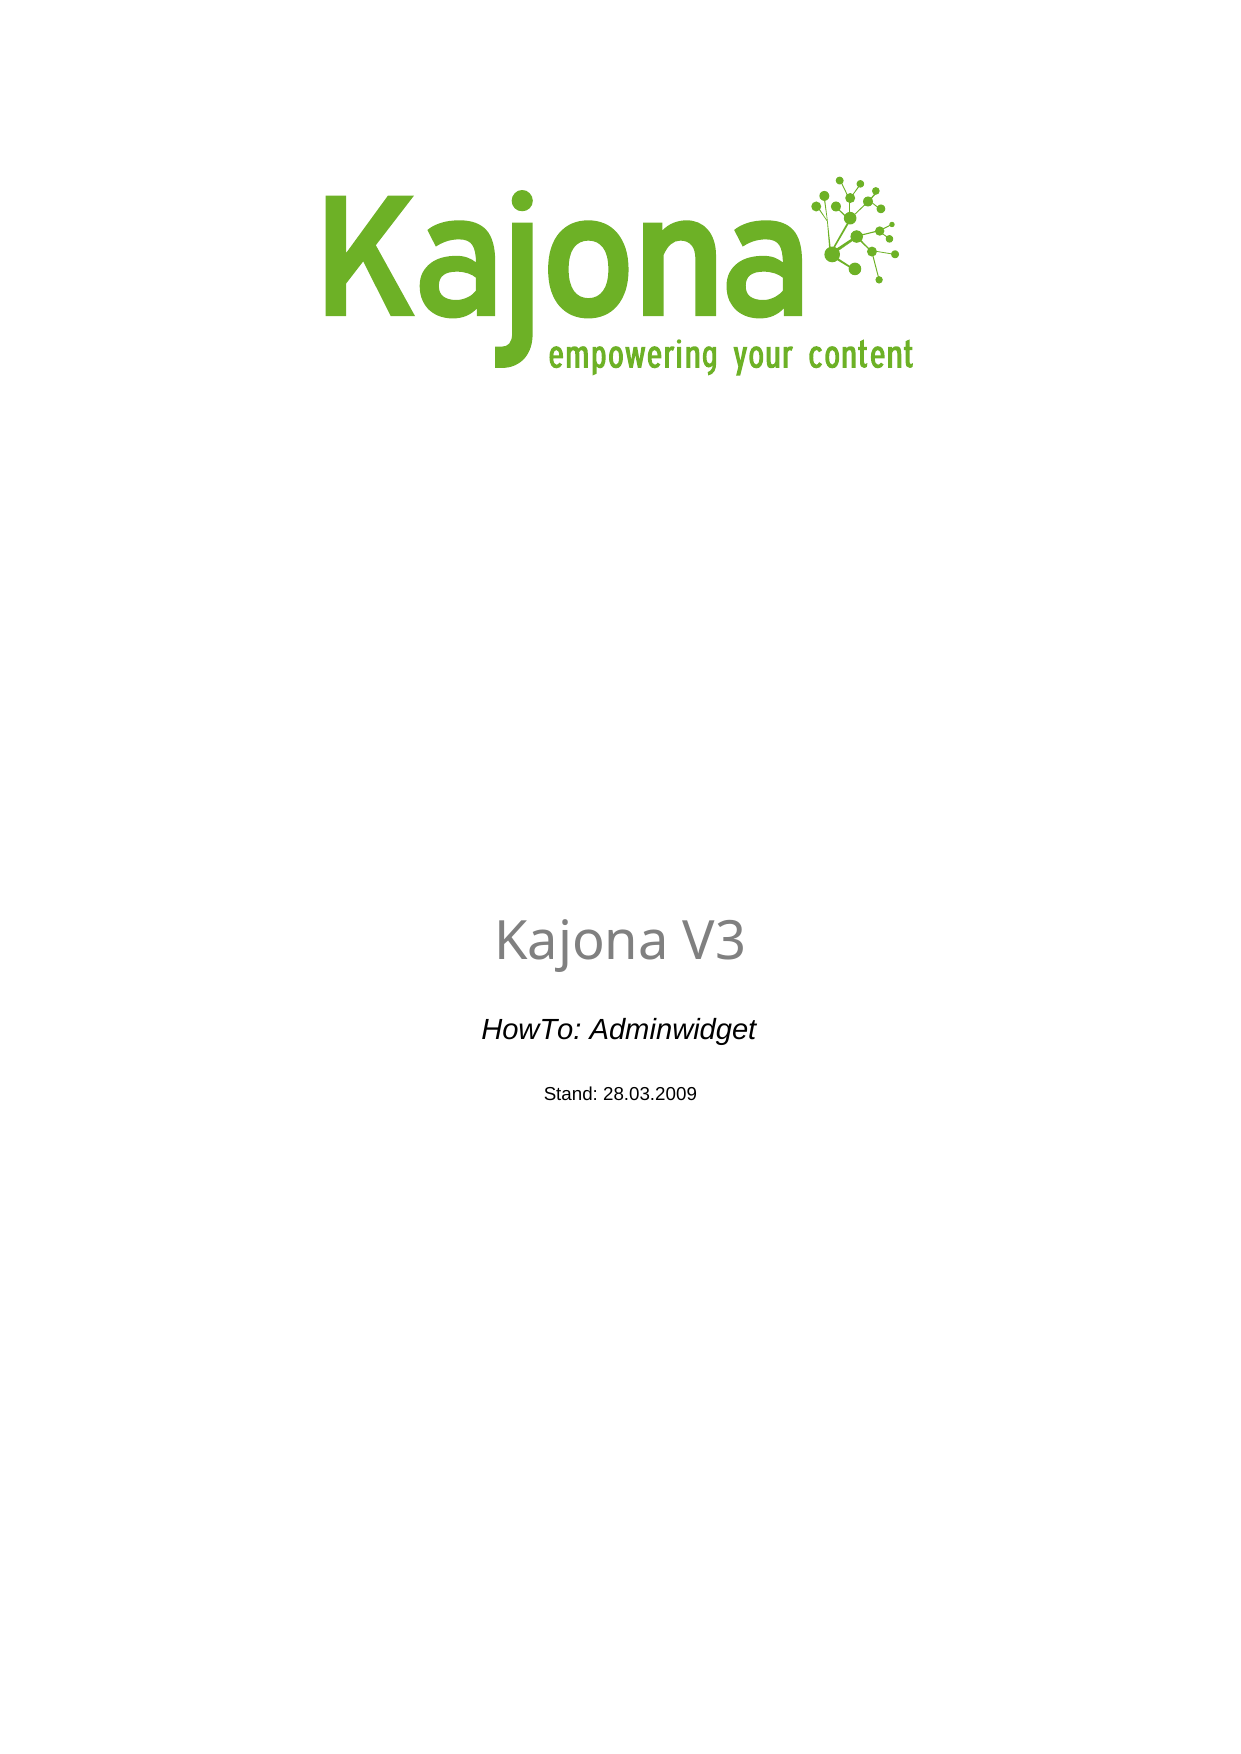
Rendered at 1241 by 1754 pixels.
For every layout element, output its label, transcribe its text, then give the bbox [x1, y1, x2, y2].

subtitle HowTo: Adminwidget [118, 1013, 1122, 1045]
title Kajona V3 [118, 902, 1122, 975]
subtitle Stand: 28.03.2009 [118, 1083, 1122, 1104]
